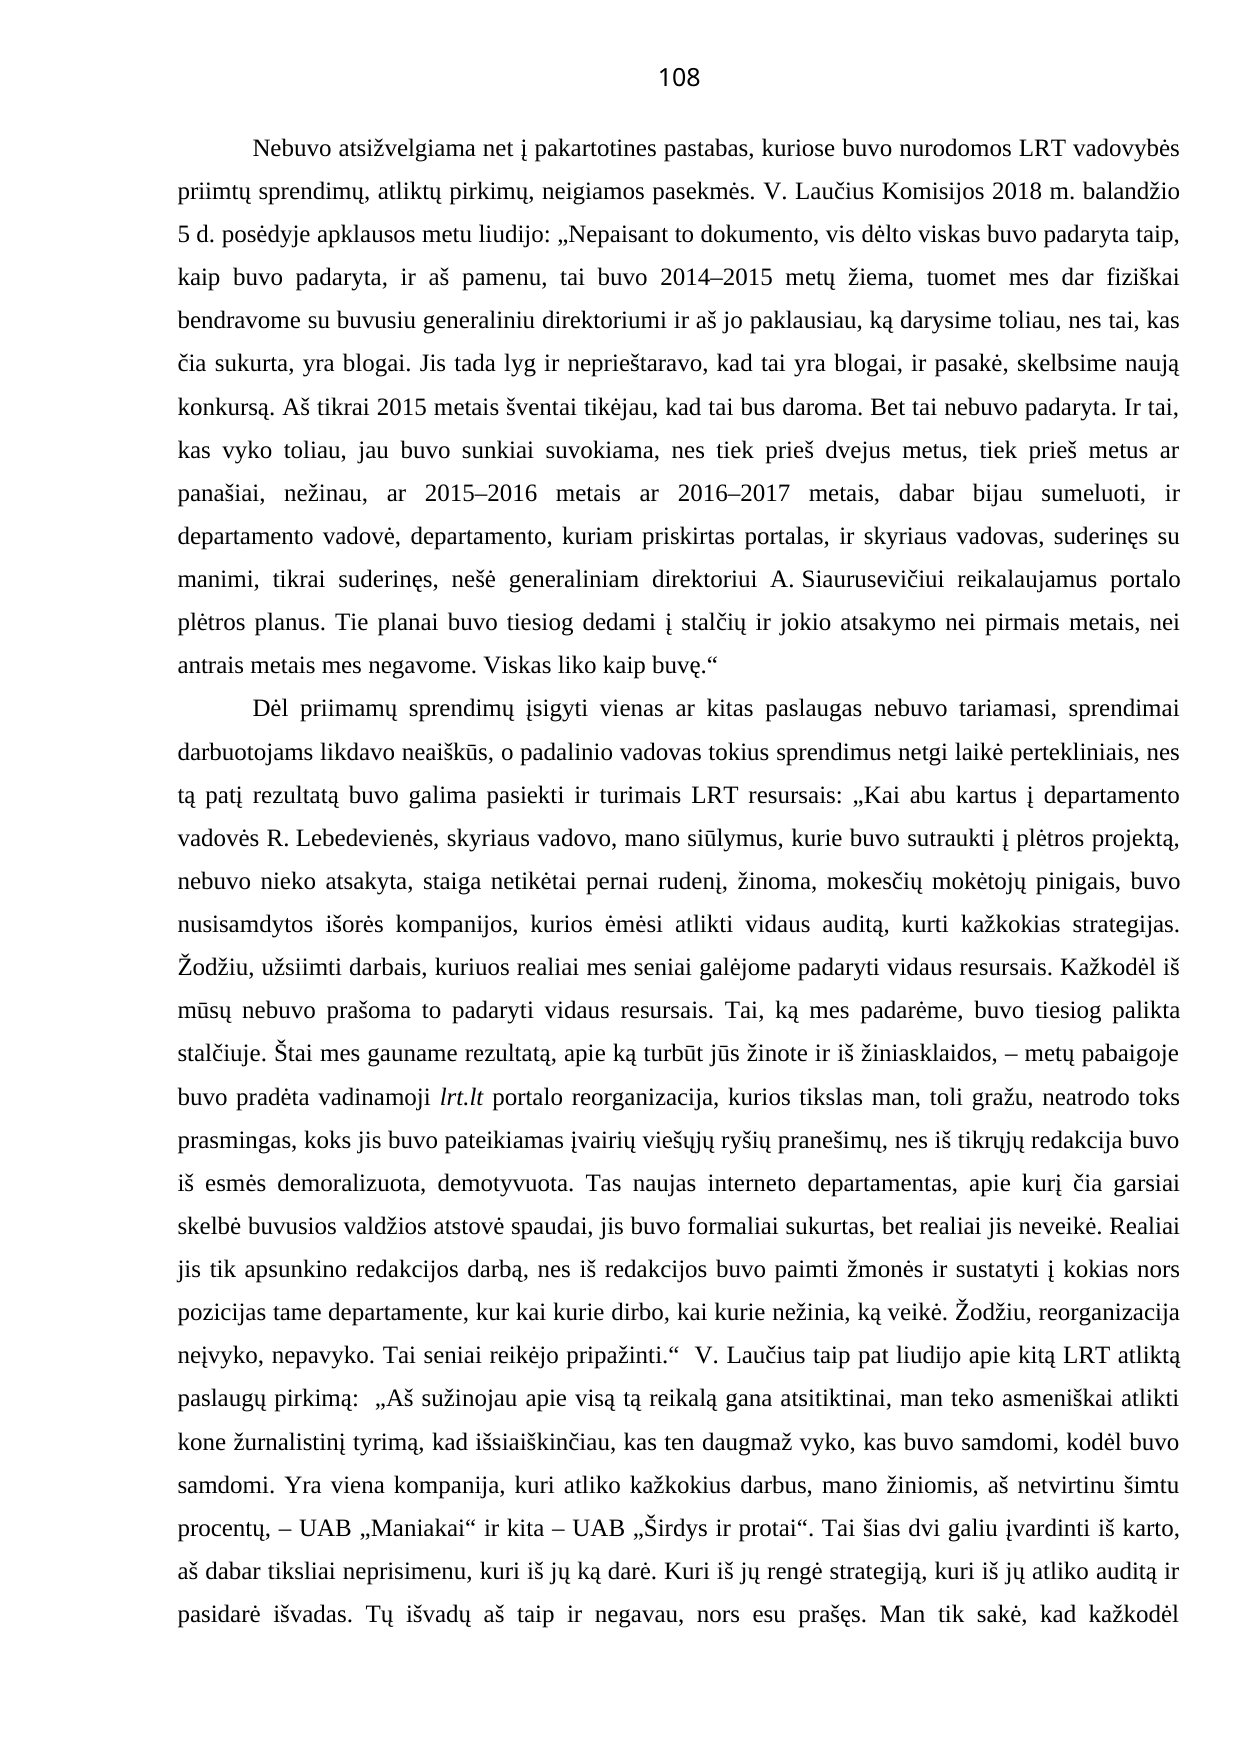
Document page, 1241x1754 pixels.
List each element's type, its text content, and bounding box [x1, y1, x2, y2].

text Nebuvo atsižvelgiama net į pakartotines pastabas, kuriose buvo nurodomos LRT vadovybės priimtų sprendimų, atliktų pirkimų, neigiamos pasekmės. V. Laučius Komisijos 2018 m. balandžio 5 d. posėdyje apklausos metu liudijo: „Nepaisant to dokumento, vis dėlto viskas buvo padaryta taip, kaip buvo padaryta, ir aš pamenu, tai buvo 2014–2015 metų žiema, tuomet mes dar fiziškai bendravome su buvusiu generaliniu direktoriumi ir aš jo paklausiau, ką darysime toliau, nes tai, kas čia sukurta, yra blogai. Jis tada lyg ir neprieštaravo, kad tai yra blogai, ir pasakė, skelbsime naują konkursą. Aš tikrai 2015 metais šventai tikėjau, kad tai bus daroma. Bet tai nebuvo padaryta. Ir tai, kas vyko toliau, jau buvo sunkiai suvokiama, nes tiek prieš dvejus metus, tiek prieš metus ar panašiai, nežinau, ar 2015–2016 metais ar 2016–2017 metais, dabar bijau sumeluoti, ir departamento vadovė, departamento, kuriam priskirtas portalas, ir skyriaus vadovas, suderinęs su manimi, tikrai suderinęs, nešė generaliniam direktoriui A. Siaurusevičiui reikalaujamus portalo plėtros planus. Tie planai buvo tiesiog dedami į stalčių ir jokio atsakymo nei pirmais metais, nei antrais metais mes negavome. Viskas liko kaip buvę.“ [177, 133, 1181, 679]
text Dėl priimamų sprendimų įsigyti vienas ar kitas paslaugas nebuvo tariamasi, sprendimai darbuotojams likdavo neaiškūs, o padalinio vadovas tokius sprendimus netgi laikė pertekliniais, nes tą patį rezultatą buvo galima pasiekti ir turimais LRT resursais: „Kai abu kartus į departamento vadovės R. Lebedevienės, skyriaus vadovo, mano siūlymus, kurie buvo sutraukti į plėtros projektą, nebuvo nieko atsakyta, staiga netikėtai pernai rudenį, žinoma, mokesčių mokėtojų pinigais, buvo nusisamdytos išorės kompanijos, kurios ėmėsi atlikti vidaus auditą, kurti kažkokias strategijas. Žodžiu, užsiimti darbais, kuriuos realiai mes seniai galėjome padaryti vidaus resursais. Kažkodėl iš mūsų nebuvo prašoma to padaryti vidaus resursais. Tai, ką mes padarėme, buvo tiesiog palikta stalčiuje. Štai mes gauname rezultatą, apie ką turbūt jūs žinote ir iš žiniasklaidos, – metų pabaigoje buvo pradėta vadinamoji lrt.lt portalo reorganizacija, kurios tikslas man, toli gražu, neatrodo toks prasmingas, koks jis buvo pateikiamas įvairių viešųjų ryšių pranešimų, nes iš tikrųjų redakcija buvo iš esmės demoralizuota, demotyvuota. Tas naujas interneto departamentas, apie kurį čia garsiai skelbė buvusios valdžios atstovė spaudai, jis buvo formaliai sukurtas, bet realiai jis neveikė. Realiai jis tik apsunkino redakcijos darbą, nes iš redakcijos buvo paimti žmonės ir sustatyti į kokias nors pozicijas tame departamente, kur kai kurie dirbo, kai kurie nežinia, ką veikė. Žodžiu, reorganizacija neįvyko, nepavyko. Tai seniai reikėjo pripažinti.“ V. Laučius taip pat liudijo apie kitą LRT atliktą paslaugų pirkimą: „Aš sužinojau apie visą tą reikalą gana atsitiktinai, man teko asmeniškai atlikti kone žurnalistinį tyrimą, kad išsiaiškinčiau, kas ten daugmaž vyko, kas buvo samdomi, kodėl buvo samdomi. Yra viena kompanija, kuri atliko kažkokius darbus, mano žiniomis, aš netvirtinu šimtu procentų, – UAB „Maniakai“ ir kita – UAB „Širdys ir protai“. Tai šias dvi galiu įvardinti iš karto, aš dabar tiksliai neprisimenu, kuri iš jų ką darė. Kuri iš jų rengė strategiją, kuri iš jų atliko auditą ir pasidarė išvadas. Tų išvadų aš taip ir negavau, nors esu prašęs. Man tik sakė, kad kažkodėl [177, 693, 1181, 1628]
